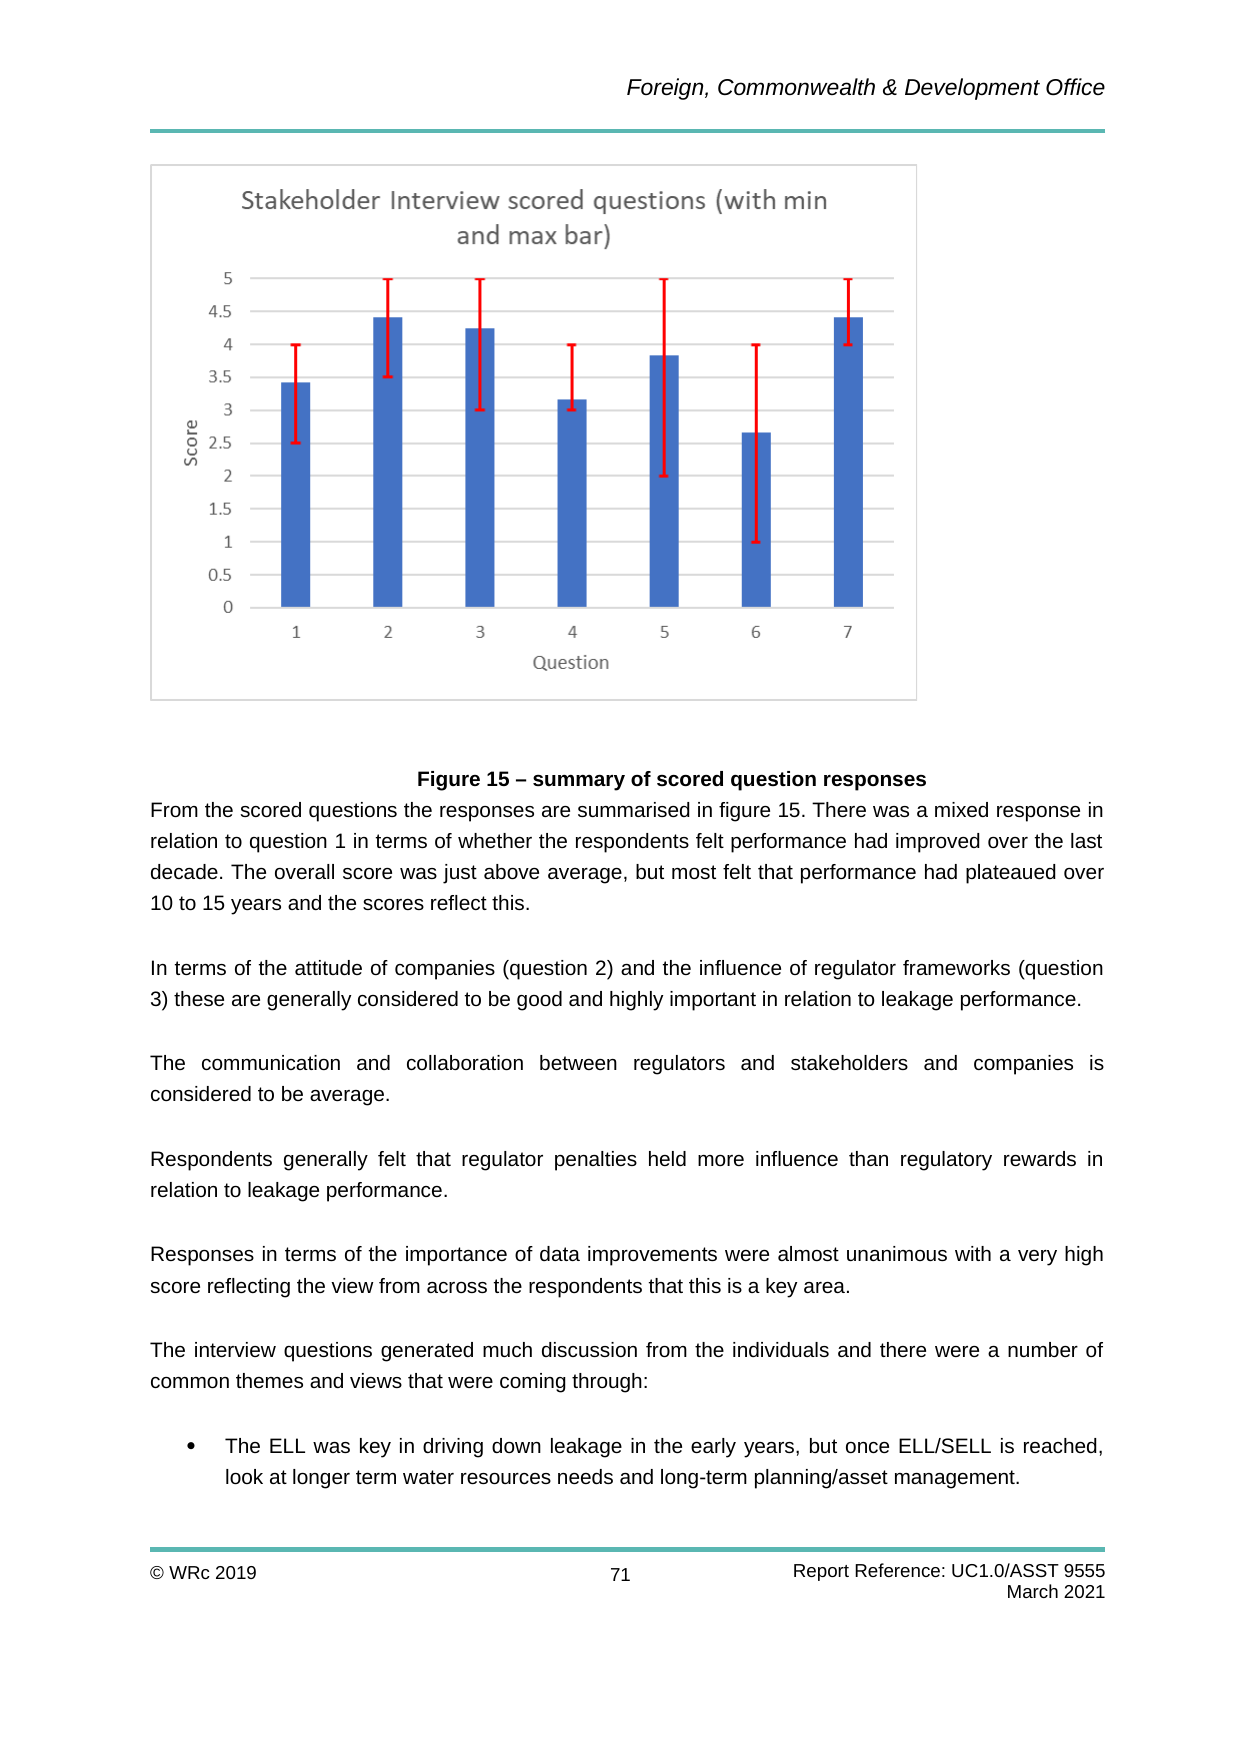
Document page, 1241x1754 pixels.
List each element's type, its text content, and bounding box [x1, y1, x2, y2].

text From the scored questions the responses are summarised in figure 15. There was a mixed response in relation to question 1 in terms of whether the respondents felt performance had improved over the last decade. The overall score was just above average, but most felt that performance had plateaued over 10 to 15 years and the scores reflect this. [150, 797, 1105, 915]
text Responses in terms of the importance of data improvements were almost unanimous with a very high score reflecting the view from across the respondents that this is a key area. [150, 1242, 1105, 1297]
text Figure 15 – summary of scored question responses [239, 766, 1105, 790]
text The communication and collaboration between regulators and stakeholders and companies is considered to be average. [150, 1051, 1105, 1106]
text The interview questions generated much discussion from the individuals and there were a number of common themes and views that were coming through: [150, 1338, 1105, 1393]
list The ELL was key in driving down leakage in the early years, but once ELL/SELL is reached, look at longer term water resources needs and long-term planning/asset management. [187, 1433, 1105, 1489]
text Respondents generally felt that regulator penalties held more influence than regulatory rewards in relation to leakage performance. [150, 1147, 1105, 1202]
text In terms of the attitude of companies (question 2) and the influence of regulator frameworks (question 3) these are generally considered to be good and highly important in relation to leakage performance. [150, 955, 1105, 1011]
